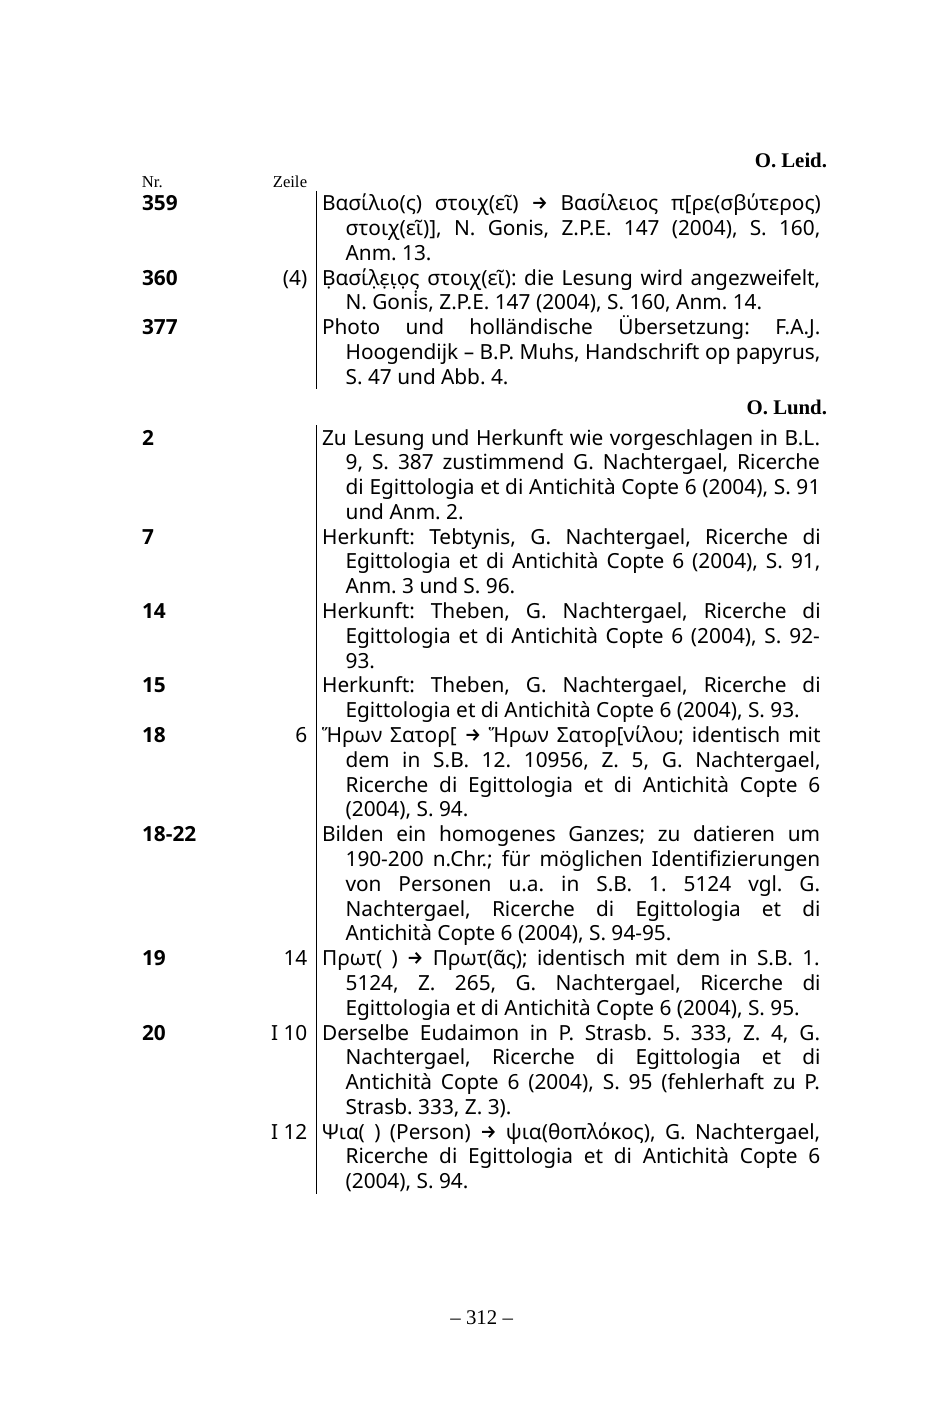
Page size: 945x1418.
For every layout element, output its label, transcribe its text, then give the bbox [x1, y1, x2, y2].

table_cell Ἥρων Σατορ[ → Ἥρων Σατορ[νίλου; identisch mit dem in S.B. 12. 10956, Z. 5, G. Nachtergael, Ricerche di Egittologia et di Antichità Copte 6 (2004), S. 94. [317, 723, 827, 822]
table_cell I 10 [224, 1020, 316, 1119]
table_cell 6 [224, 723, 316, 822]
table_cell Βασίλιο(ς) στοιχ(εῖ) → Βασίλειος π[ρε(σβύτερος) στοιχ(εῖ)], N. Gonis, Z.P.E. 147 (2004), S. 160, Anm. 13. [317, 191, 827, 265]
table_cell 7 [136, 524, 316, 599]
table_cell Ψια( ) (Person) → ψια(θοπλόκος), G. Nachtergael, Ricerche di Egittologia et di Antichità Copte 6 (2004), S. 94. [317, 1119, 827, 1194]
table_cell 20 [136, 1020, 224, 1119]
table_cell 15 [136, 673, 316, 723]
table_cell 14 [224, 946, 316, 1020]
table_cell [136, 1119, 224, 1194]
table_header 2 [136, 425, 316, 524]
table_cell Β̣ασίλ̣ε̣ι̣ο̣ς̣ στοιχ(εῖ): die Lesung wird angezweifelt, N. Gonis, Z.P.E. 147 (2004), S. 160, Anm. 14. [317, 265, 827, 315]
table_cell I 12 [224, 1119, 316, 1194]
table_cell Herkunft: Theben, G. Nachtergael, Ricerche di Egittologia et di Antichità Copte 6 (2004), S. 92-93. [317, 599, 827, 673]
table_cell [224, 191, 316, 265]
table_cell 18 [136, 723, 224, 822]
table_cell 360 [136, 265, 224, 315]
table_cell Herkunft: Tebtynis, G. Nachtergael, Ricerche di Egittologia et di Antichità Copte 6 (2004), S. 91, Anm. 3 und S. 96. [317, 524, 827, 599]
table_cell 14 [136, 599, 316, 673]
table_cell Derselbe Eudaimon in P. Strasb. 5. 333, Z. 4, G. Nachtergael, Ricerche di Egittologia et di Antichità Copte 6 (2004), S. 95 (fehlerhaft zu P. Strasb. 333, Z. 3). [317, 1020, 827, 1119]
subtitle O. Lund. [136, 395, 827, 419]
table_cell (4) [224, 265, 316, 315]
table_header Zu Lesung und Herkunft wie vorgeschlagen in B.L. 9, S. 387 zustimmend G. Nachtergael, Ricerche di Egittologia et di Antichità Copte 6 (2004), S. 91 und Anm. 2. [317, 425, 827, 524]
table_cell 19 [136, 946, 224, 1020]
table_cell 18-22 [136, 822, 316, 946]
table_cell 359 [136, 191, 224, 265]
table_cell Herkunft: Theben, G. Nachtergael, Ricerche di Egittologia et di Antichità Copte 6 (2004), S. 93. [317, 673, 827, 723]
table_cell Photo und holländische Übersetzung: F.A.J. Hoogendijk – B.P. Muhs, Handschrift op papyrus, S. 47 und Abb. 4. [317, 315, 827, 389]
table_cell 377 [136, 315, 316, 389]
table_cell Πρωτ( ) → Πρωτ(ᾶς); identisch mit dem in S.B. 1. 5124, Z. 265, G. Nachtergael, Ricerche di Egittologia et di Antichità Copte 6 (2004), S. 95. [317, 946, 827, 1020]
table_cell Bilden ein homogenes Ganzes; zu datieren um 190-200 n.Chr.; für möglichen Identifizierungen von Personen u.a. in S.B. 1. 5124 vgl. G. Nachtergael, Ricerche di Egittologia et di Antichità Copte 6 (2004), S. 94-95. [317, 822, 827, 946]
